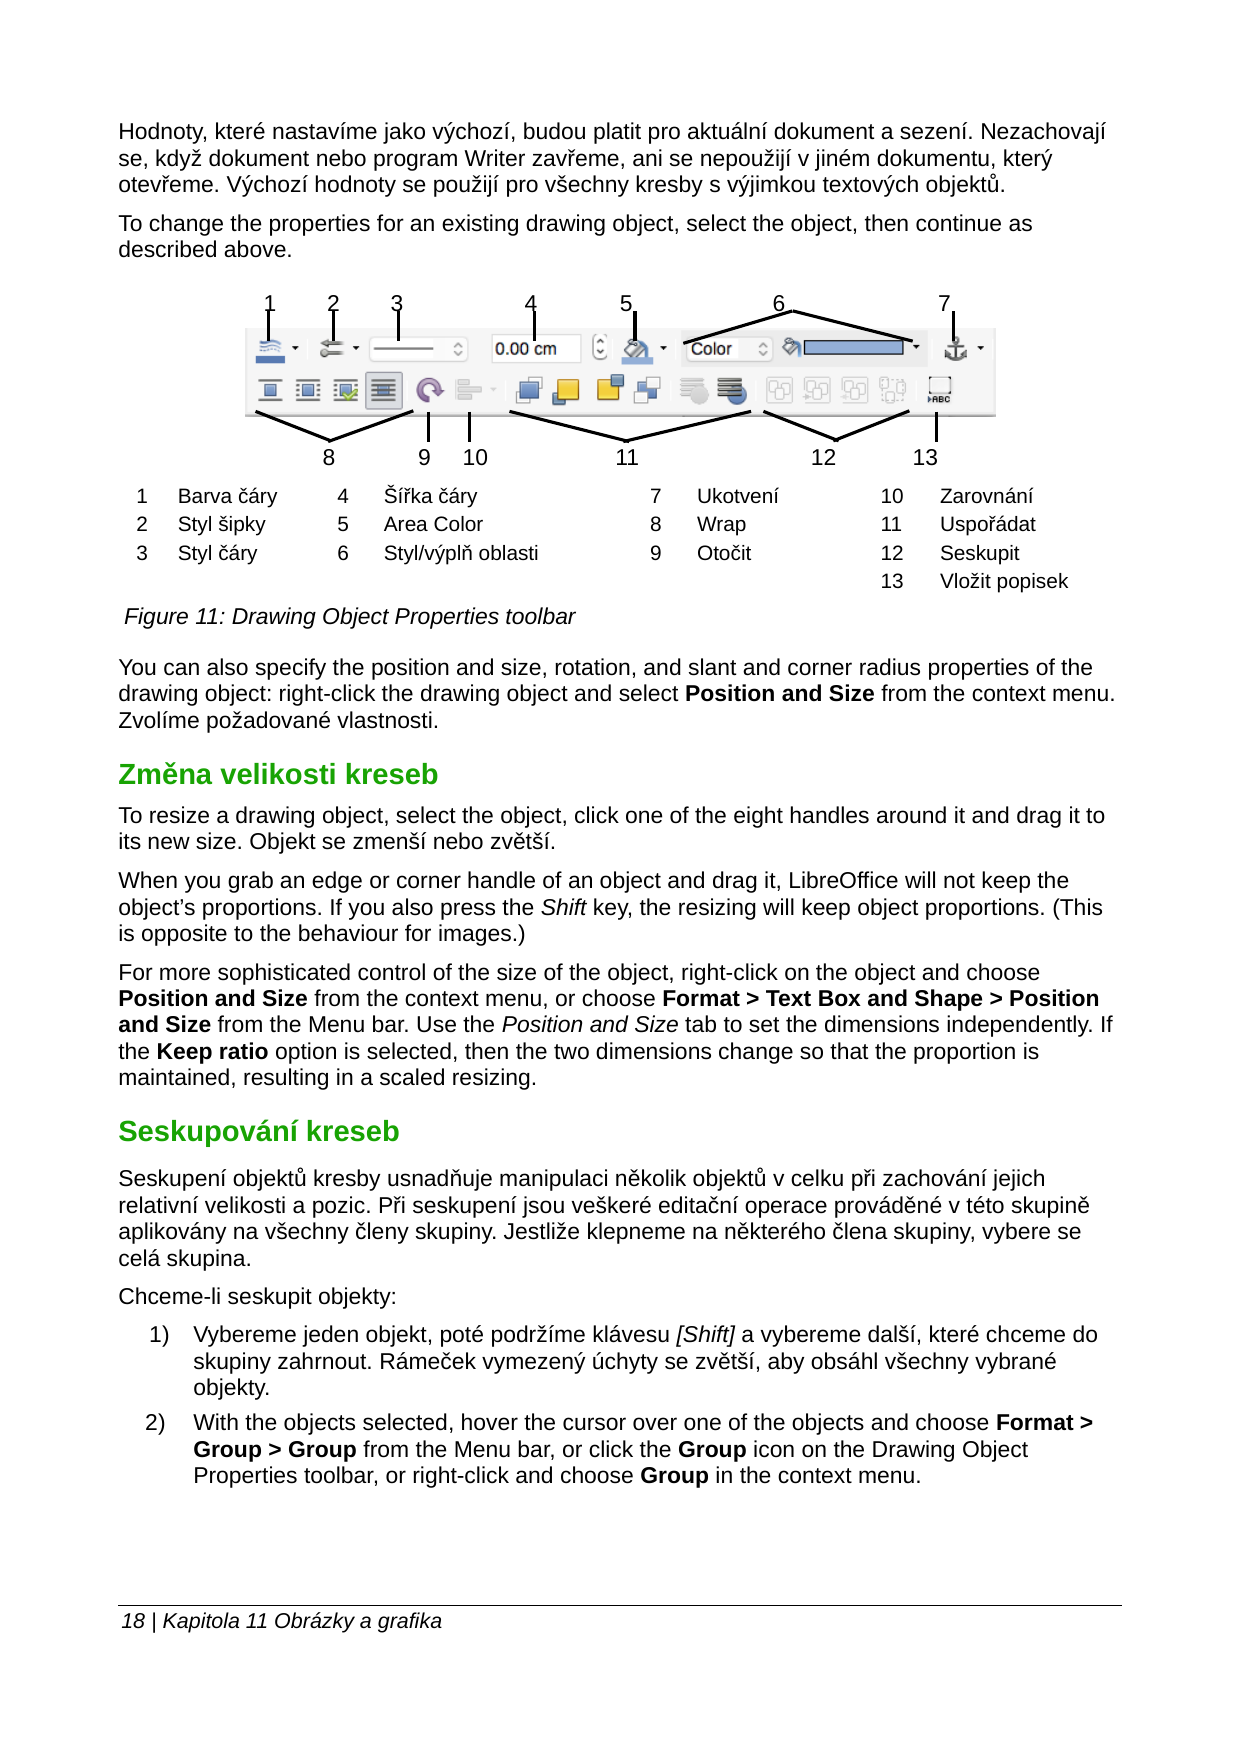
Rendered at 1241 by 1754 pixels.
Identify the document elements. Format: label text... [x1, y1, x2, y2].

table_cell [366, 569, 632, 597]
table_cell Ukotvení [679, 484, 862, 512]
table_cell Uspořádat [922, 512, 1123, 541]
text When you grab an edge or corner handle of an object and drag it, LibreOffice will not keep the object’s proportions. If you also press the Shift key, the resizing will keep object proportions. (This is opposite to the behaviour for images.) [118, 867, 1122, 946]
table_cell 8 [632, 512, 679, 541]
table_cell Zarovnání [922, 484, 1123, 512]
table_cell [679, 569, 862, 597]
table_cell 11 [863, 512, 922, 541]
table_cell Wrap [679, 512, 862, 541]
table_cell Vložit popisek [922, 569, 1123, 597]
subtitle Seskupování kreseb [118, 1114, 1122, 1148]
text To change the properties for an existing drawing object, select the object, then continue as described above. [118, 210, 1122, 262]
table_cell 4 [319, 484, 366, 512]
table_cell 9 [632, 541, 679, 569]
table_cell [160, 569, 319, 597]
table_cell 1 [118, 484, 160, 512]
table_cell 2 [118, 512, 160, 541]
text For more sophisticated control of the size of the object, right-click on the object and choose Position and Size from the context menu, or choose Format > Text Box and Shape > Position and Size from the Menu bar. Use the Position and Size tab to set the dimensions independently. If the Keep ratio option is selected, then the two dimensions change so that the proportion is maintained, resulting in a scaled resizing. [118, 959, 1122, 1091]
table_cell 5 [319, 512, 366, 541]
table_cell Šířka čáry [366, 484, 632, 512]
table_cell Styl čáry [160, 541, 319, 569]
table_cell Otočit [679, 541, 862, 569]
table_header [118, 275, 1123, 484]
table_cell 6 [319, 541, 366, 569]
list You can also specify the position and size, rotation, and slant and corner radius properties of the drawing object: right-click the drawing object and select Position and Size from the context menu. Zvolíme požadované vlastnosti. [118, 654, 1122, 733]
table_cell Area Color [366, 512, 632, 541]
text Hodnoty, které nastavíme jako výchozí, budou platit pro aktuální dokument a sezení. Nezachovají se, když dokument nebo program Writer zavřeme, ani se nepoužijí v jiném dokumentu, který otevřeme. Výchozí hodnoty se použijí pro všechny kresby s výjimkou textových objektů. [118, 118, 1122, 197]
table_cell [319, 569, 366, 597]
table_cell Barva čáry [160, 484, 319, 512]
text To resize a drawing object, select the object, click one of the eight handles around it and drag it to its new size. Objekt se zmenší nebo zvětší. [118, 802, 1122, 855]
table_cell 10 [863, 484, 922, 512]
picture [245, 328, 996, 417]
table_cell 3 [118, 541, 160, 569]
table_cell 12 [863, 541, 922, 569]
list Vybereme jeden objekt, poté podržíme klávesu [Shift] a vybereme další, které chceme do skupiny zahrnout. Rámeček vymezený úchyty se zvětší, aby obsáhl všechny vybrané objekty. [169, 1321, 1122, 1401]
text Seskupení objektů kresby usnadňuje manipulaci několik objektů v celku při zachování jejich relativní velikosti a pozic. Při seskupení jsou veškeré editační operace prováděné v této skupině aplikovány na všechny členy skupiny. Jestliže klepneme na některého člena skupiny, vybere se celá skupina. [118, 1165, 1122, 1271]
table_cell 7 [632, 484, 679, 512]
list With the objects selected, hover the cursor over one of the objects and choose Format > Group > Group from the Menu bar, or click the Group icon on the Drawing Object Properties toolbar, or right-click and choose Group in the context menu. [165, 1409, 1122, 1488]
table_cell Styl/výplň oblasti [366, 541, 632, 569]
table_cell Figure 11: Drawing Object Properties toolbar [118, 598, 1123, 635]
table_cell Styl šipky [160, 512, 319, 541]
table_cell 13 [863, 569, 922, 597]
subtitle Změna velikosti kreseb [118, 757, 1122, 790]
table_cell [118, 569, 160, 597]
list Chceme-li seskupit objekty: [118, 1283, 1122, 1309]
table_cell [632, 569, 679, 597]
table_cell Seskupit [922, 541, 1123, 569]
